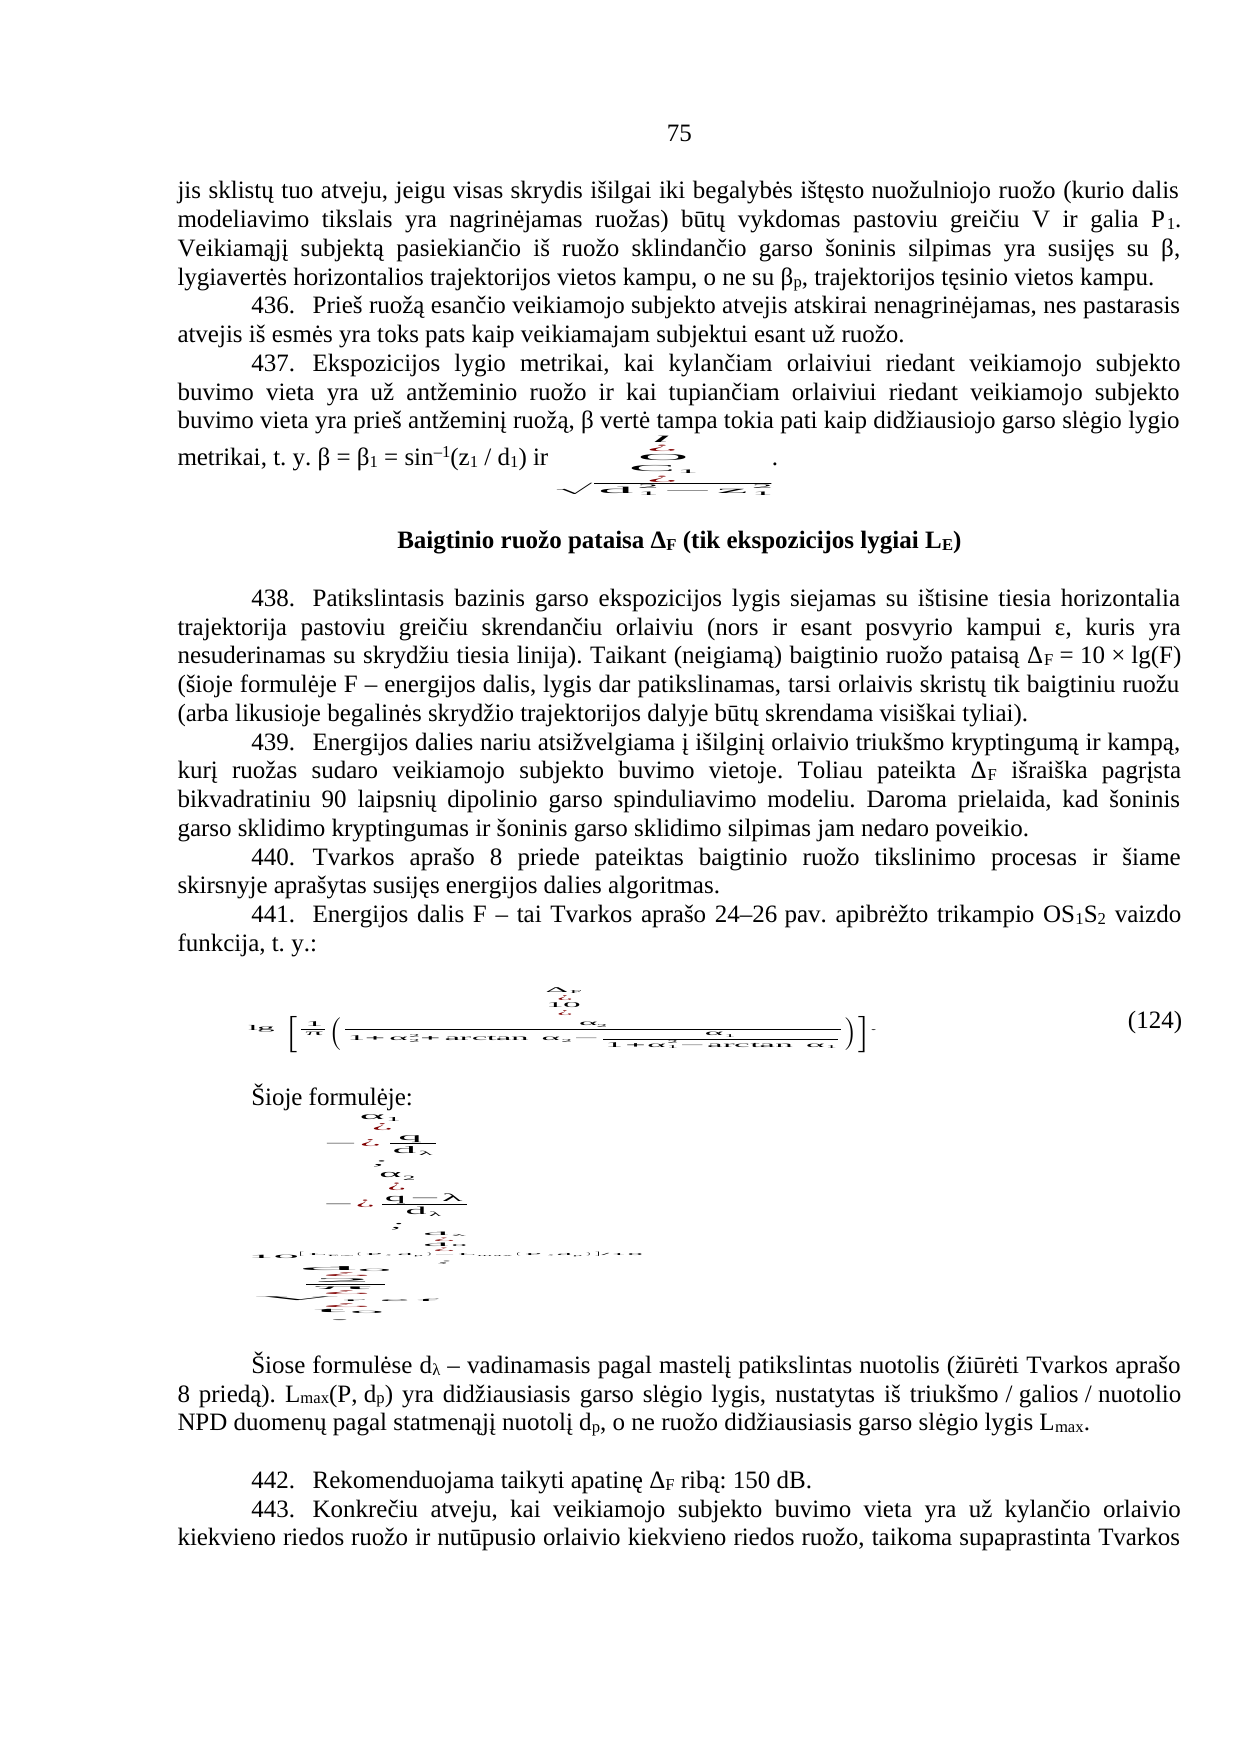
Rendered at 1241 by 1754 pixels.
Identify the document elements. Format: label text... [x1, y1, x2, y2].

text jis sklistų tuo atveju, jeigu visas skrydis išilgai iki begalybės ištęsto nuožulniojo ruožo (kurio dalis modeliavimo tikslais yra nagrinėjamas ruožas) būtų vykdomas pastoviu greičiu V ir galia P1. Veikiamąjį subjektą pasiekiančio iš ruožo sklindančio garso šoninis silpimas yra susijęs su β, lygiavertės horizontalios trajektorijos vietos kampu, o ne su βp, trajektorijos tęsinio vietos kampu. [177, 176, 1181, 291]
text 441. Energijos dalis F – tai Tvarkos aprašo 24–26 pav. apibrėžto trikampio OS1S2 vaizdo funkcija, t. y.: [177, 899, 1181, 957]
table_header ( [1128, 986, 1136, 1053]
text 440. Tvarkos aprašo 8 priede pateiktas baigtinio ruožo tikslinimo procesas ir šiame skirsnyje aprašytas susijęs energijos dalies algoritmas. [177, 842, 1181, 899]
text 438. Patikslintasis bazinis garso ekspozicijos lygis siejamas su ištisine tiesia horizontalia trajektorija pastoviu greičiu skrendančiu orlaiviu (nors ir esant posvyrio kampui ε, kuris yra nesuderinamas su skrydžiu tiesia linija). Taikant (neigiamą) baigtinio ruožo pataisą ΔF = 10 × lg(F) (šioje formulėje F – energijos dalis, lygis dar patikslinamas, tarsi orlaivis skristų tik baigtiniu ruožu (arba likusioje begalinės skrydžio trajektorijos dalyje būtų skrendama visiškai tyliai). [177, 583, 1181, 727]
table_header ) [1174, 986, 1186, 1053]
text Baigtinio ruožo pataisa ΔF (tik ekspozicijos lygiai LE) [177, 526, 1181, 554]
text 442. Rekomenduojama taikyti apatinę ΔF ribą: 150 dB. [177, 1465, 1181, 1494]
text Šioje formulėje: [177, 1082, 1181, 1110]
text Šiose formulėse dλ – vadinamasis pagal mastelį patikslintas nuotolis (žiūrėti Tvarkos aprašo 8 priedą). Lmax(P, dp) yra didžiausiasis garso slėgio lygis, nustatytas iš triukšmo / galios / nuotolio NPD duomenų pagal statmenąjį nuotolį dp, o ne ruožo didžiausiasis garso slėgio lygis Lmax. [177, 1350, 1181, 1436]
table_header 124 [1136, 986, 1173, 1053]
table_header [177, 986, 1128, 1053]
text 437. Ekspozicijos lygio metrikai, kai kylančiam orlaiviui riedant veikiamojo subjekto buvimo vieta yra už antžeminio ruožo ir kai tupiančiam orlaiviui riedant veikiamojo subjekto buvimo vieta yra prieš antžeminį ruožą, β vertė tampa tokia pati kaip didžiausiojo garso slėgio lygio metrikai, t. y. β = β1 = sin–1(z1 / d1) ir . [177, 348, 1181, 497]
text 439. Energijos dalies nariu atsižvelgiama į išilginį orlaivio triukšmo kryptingumą ir kampą, kurį ruožas sudaro veikiamojo subjekto buvimo vietoje. Toliau pateikta ΔF išraiška pagrįsta bikvadratiniu 90 laipsnių dipolinio garso spinduliavimo modeliu. Daroma prielaida, kad šoninis garso sklidimo kryptingumas ir šoninis garso sklidimo silpimas jam nedaro poveikio. [177, 727, 1181, 842]
text 436. Prieš ruožą esančio veikiamojo subjekto atvejis atskirai nenagrinėjamas, nes pastarasis atvejis iš esmės yra toks pats kaip veikiamajam subjektui esant už ruožo. [177, 291, 1181, 348]
text 443. Konkrečiu atveju, kai veikiamojo subjekto buvimo vieta yra už kylančio orlaivio kiekvieno riedos ruožo ir nutūpusio orlaivio kiekvieno riedos ruožo, taikoma supaprastinta Tvarkos [177, 1494, 1181, 1551]
